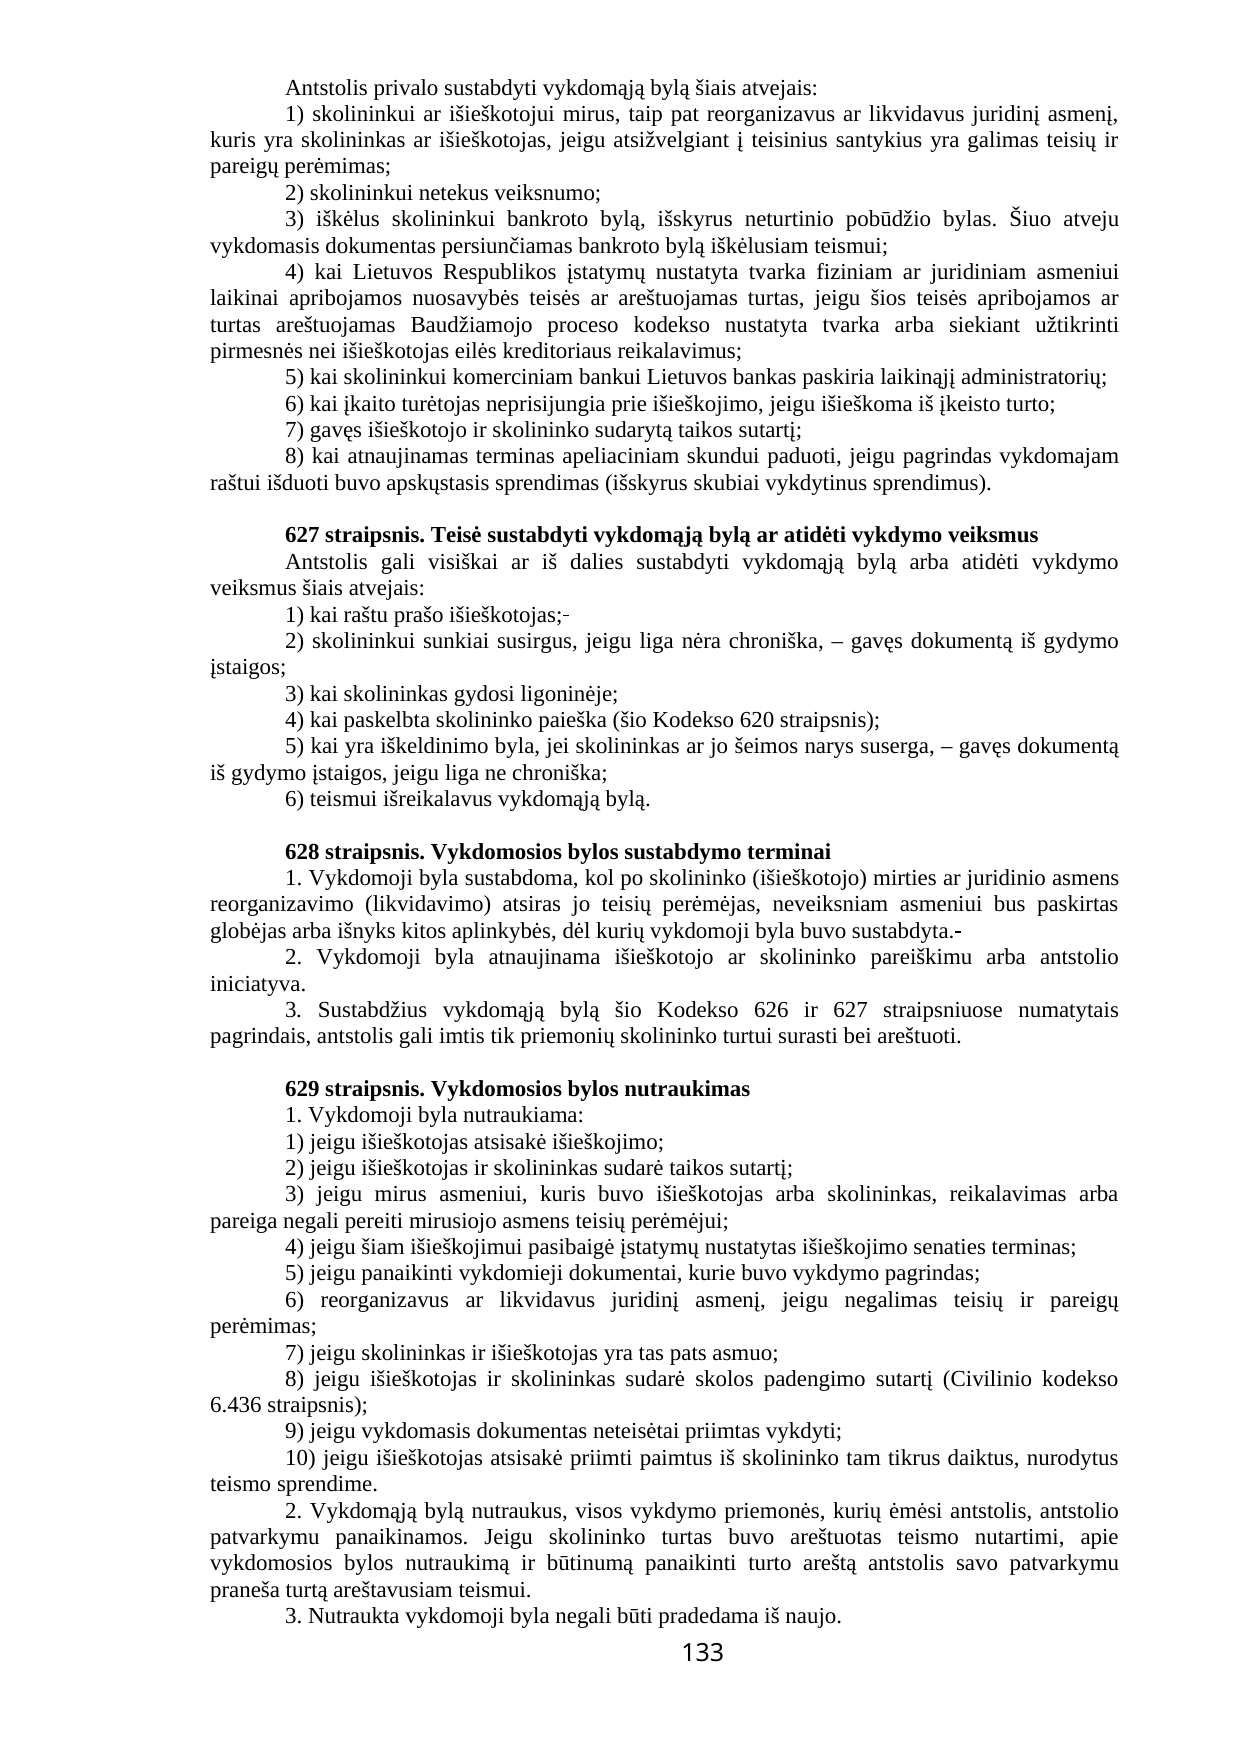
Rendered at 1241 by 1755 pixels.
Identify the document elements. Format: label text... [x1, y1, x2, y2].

text 3) jeigu mirus asmeniui, kuris buvo išieškotojas arba skolininkas, reikalavimas arba pareiga negali pereiti mirusiojo asmens teisių perėmėjui; [210, 1180, 1120, 1233]
text 8) jeigu išieškotojas ir skolininkas sudarė skolos padengimo sutartį (Civilinio kodekso 6.436 straipsnis); [210, 1365, 1120, 1418]
text 10) jeigu išieškotojas atsisakė priimti paimtus iš skolininko tam tikrus daiktus, nurodytus teismo sprendime. [210, 1444, 1120, 1497]
text 2) skolininkui sunkiai susirgus, jeigu liga nėra chroniška, – gavęs dokumentą iš gydymo įstaigos; [210, 627, 1120, 680]
text 1) kai raštu prašo išieškotojas; [210, 601, 1120, 627]
text 6) kai įkaito turėtojas neprisijungia prie išieškojimo, jeigu išieškoma iš įkeisto turto; [210, 390, 1120, 416]
text 9) jeigu vykdomasis dokumentas neteisėtai priimtas vykdyti; [210, 1418, 1120, 1444]
text 5) kai skolininkui komerciniam bankui Lietuvos bankas paskiria laikinąjį administratorių; [210, 363, 1120, 390]
text Antstolis gali visiškai ar iš dalies sustabdyti vykdomąją bylą arba atidėti vykdymo veiksmus šiais atvejais: [210, 548, 1120, 601]
text 1) jeigu išieškotojas atsisakė išieškojimo; [210, 1128, 1120, 1154]
text 1) skolininkui ar išieškotojui mirus, taip pat reorganizavus ar likvidavus juridinį asmenį, kuris yra skolininkas ar išieškotojas, jeigu atsižvelgiant į teisinius santykius yra galimas teisių ir pareigų perėmimas; [210, 100, 1120, 179]
text 627 straipsnis. Teisė sustabdyti vykdomąją bylą ar atidėti vykdymo veiksmus [285, 522, 1120, 548]
text 629 straipsnis. Vykdomosios bylos nutraukimas [210, 1075, 1120, 1101]
text 628 straipsnis. Vykdomosios bylos sustabdymo terminai [210, 838, 1120, 864]
text 2. Vykdomąją bylą nutraukus, visos vykdymo priemonės, kurių ėmėsi antstolis, antstolio patvarkymu panaikinamos. Jeigu skolininko turtas buvo areštuotas teismo nutartimi, apie vykdomosios bylos nutraukimą ir būtinumą panaikinti turto areštą antstolis savo patvarkymu praneša turtą areštavusiam teismui. [210, 1497, 1120, 1602]
text 2) jeigu išieškotojas ir skolininkas sudarė taikos sutartį; [210, 1154, 1120, 1180]
text 8) kai atnaujinamas terminas apeliaciniam skundui paduoti, jeigu pagrindas vykdomajam raštui išduoti buvo apskųstasis sprendimas (išskyrus skubiai vykdytinus sprendimus). [210, 442, 1120, 495]
text 2. Vykdomoji byla atnaujinama išieškotojo ar skolininko pareiškimu arba antstolio iniciatyva. [210, 943, 1120, 996]
text 4) jeigu šiam išieškojimui pasibaigė įstatymų nustatytas išieškojimo senaties terminas; [210, 1233, 1120, 1259]
text 3) iškėlus skolininkui bankroto bylą, išskyrus neturtinio pobūdžio bylas. Šiuo atveju vykdomasis dokumentas persiunčiamas bankroto bylą iškėlusiam teismui; [210, 205, 1120, 258]
text 7) gavęs išieškotojo ir skolininko sudarytą taikos sutartį; [210, 416, 1120, 442]
text 1. Vykdomoji byla sustabdoma, kol po skolininko (išieškotojo) mirties ar juridinio asmens reorganizavimo (likvidavimo) atsiras jo teisių perėmėjas, neveiksniam asmeniui bus paskirtas globėjas arba išnyks kitos aplinkybės, dėl kurių vykdomoji byla buvo sustabdyta. [210, 864, 1120, 943]
text 4) kai paskelbta skolininko paieška (šio Kodekso 620 straipsnis); [210, 706, 1120, 732]
text 1. Vykdomoji byla nutraukiama: [210, 1101, 1120, 1128]
text 3) kai skolininkas gydosi ligoninėje; [210, 680, 1120, 706]
text 5) kai yra iškeldinimo byla, jei skolininkas ar jo šeimos narys suserga, – gavęs dokumentą iš gydymo įstaigos, jeigu liga ne chroniška; [210, 732, 1120, 785]
text 3. Nutraukta vykdomoji byla negali būti pradedama iš naujo. [210, 1602, 1120, 1628]
text 2) skolininkui netekus veiksnumo; [210, 179, 1120, 205]
text 5) jeigu panaikinti vykdomieji dokumentai, kurie buvo vykdymo pagrindas; [210, 1259, 1120, 1286]
text 4) kai Lietuvos Respublikos įstatymų nustatyta tvarka fiziniam ar juridiniam asmeniui laikinai apribojamos nuosavybės teisės ar areštuojamas turtas, jeigu šios teisės apribojamos ar turtas areštuojamas Baudžiamojo proceso kodekso nustatyta tvarka arba siekiant užtikrinti pirmesnės nei išieškotojas eilės kreditoriaus reikalavimus; [210, 258, 1120, 363]
text 3. Sustabdžius vykdomąją bylą šio Kodekso 626 ir 627 straipsniuose numatytais pagrindais, antstolis gali imtis tik priemonių skolininko turtui surasti bei areštuoti. [210, 996, 1120, 1049]
text 6) reorganizavus ar likvidavus juridinį asmenį, jeigu negalimas teisių ir pareigų perėmimas; [210, 1286, 1120, 1338]
text Antstolis privalo sustabdyti vykdomąją bylą šiais atvejais: [210, 73, 1120, 100]
text 6) teismui išreikalavus vykdomąją bylą. [210, 785, 1120, 811]
text 7) jeigu skolininkas ir išieškotojas yra tas pats asmuo; [210, 1338, 1120, 1365]
